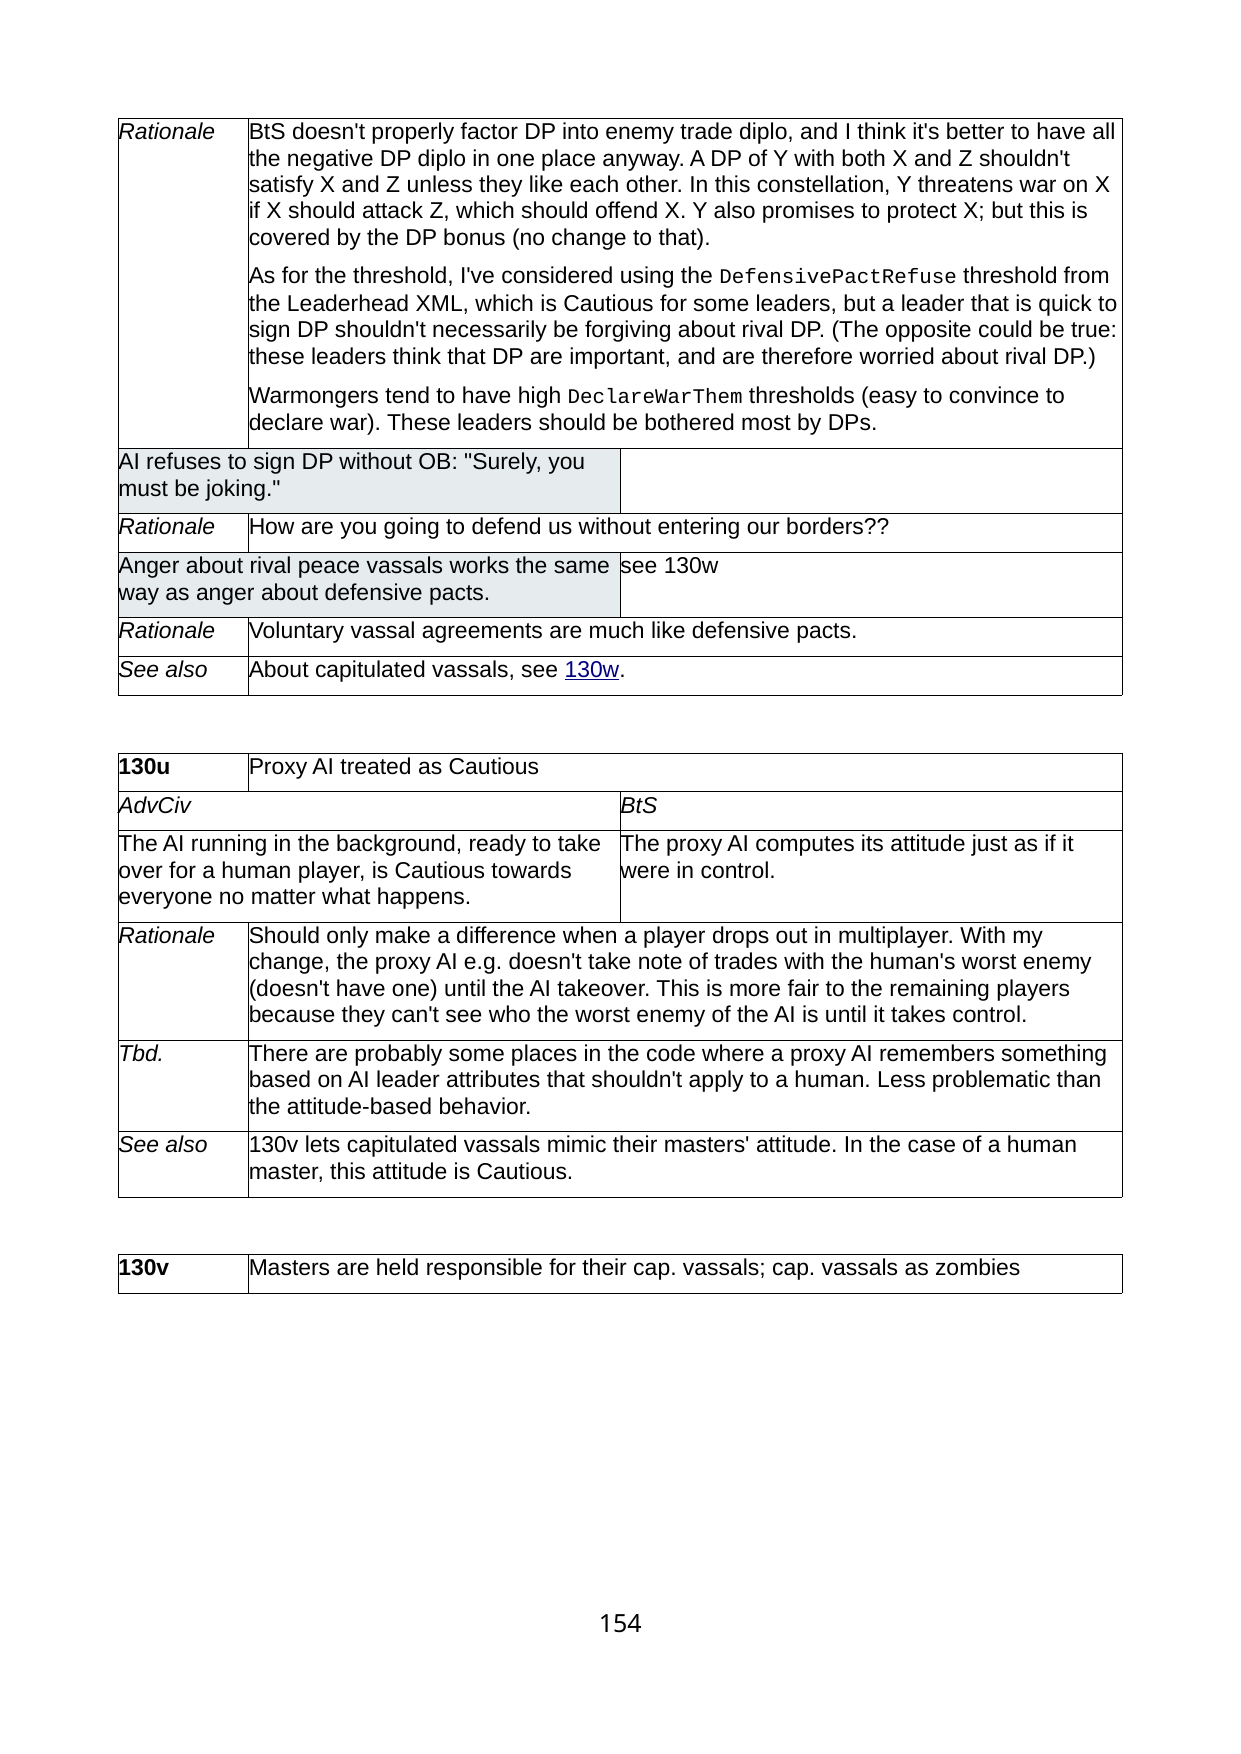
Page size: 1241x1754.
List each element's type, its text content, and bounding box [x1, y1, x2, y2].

table_cell Tbd. [119, 1041, 248, 1131]
table_cell About capitulated vassals, see 130w. [249, 657, 1122, 695]
table_cell see 130w [621, 553, 1122, 617]
table_cell Voluntary vassal agreements are much like defensive pacts. [249, 618, 1122, 656]
table_cell BtS doesn't properly factor DP into enemy trade diplo, and I think it's better to have all the negative DP diplo in one place anyway. A DP of Y with both X and Z shouldn't satisfy X and Z unless they like each other. In this constellation, Y threatens war on X if X should attack Z, which should offend X. Y also promises to protect X; but this is covered by the DP bonus (no change to that). As for the threshold, I've considered using the DefensivePactRefuse threshold from the Leaderhead XML, which is Cautious for some leaders, but a leader that is quick to sign DP shouldn't necessarily be forgiving about rival DP. (The opposite could be true: these leaders think that DP are important, and are therefore worried about rival DP.) Warmongers tend to have high DeclareWarThem thresholds (easy to convince to declare war). These leaders should be bothered most by DPs. [249, 119, 1122, 448]
table_cell See also [119, 1132, 248, 1197]
table_cell Should only make a difference when a player drops out in multiplayer. With my change, the proxy AI e.g. doesn't take note of trades with the human's worst enemy (doesn't have one) until the AI takeover. This is more fair to the remaining players because they can't see who the worst enemy of the AI is until it takes control. [249, 923, 1122, 1040]
table_cell Rationale [119, 923, 248, 1040]
table_header 130u [119, 754, 248, 791]
table_cell There are probably some places in the code where a proxy AI remembers something based on AI leader attributes that shouldn't apply to a human. Less problematic than the attitude-based behavior. [249, 1041, 1122, 1131]
table_cell Rationale [119, 119, 248, 448]
table_cell AI refuses to sign DP without OB: "Surely, you must be joking." [119, 449, 620, 513]
table_cell See also [119, 657, 248, 695]
table_header Proxy AI treated as Cautious [249, 754, 1122, 791]
table_cell The proxy AI computes its attitude just as if it were in control. [621, 831, 1122, 922]
table_cell BtS [621, 792, 1122, 830]
table_cell Rationale [119, 514, 248, 552]
table_cell 130v lets capitulated vassals mimic their masters' attitude. In the case of a human master, this attitude is Cautious. [249, 1132, 1122, 1197]
table_header 130v [119, 1255, 248, 1293]
table_cell How are you going to defend us without entering our borders?? [249, 514, 1122, 552]
table_cell [621, 449, 1122, 513]
table_cell Rationale [119, 618, 248, 656]
table_cell Anger about rival peace vassals works the same way as anger about defensive pacts. [119, 553, 620, 617]
table_cell AdvCiv [119, 792, 620, 830]
table_cell The AI running in the background, ready to take over for a human player, is Cautious towards everyone no matter what happens. [119, 831, 620, 922]
table_header Masters are held responsible for their cap. vassals; cap. vassals as zombies [249, 1255, 1122, 1293]
